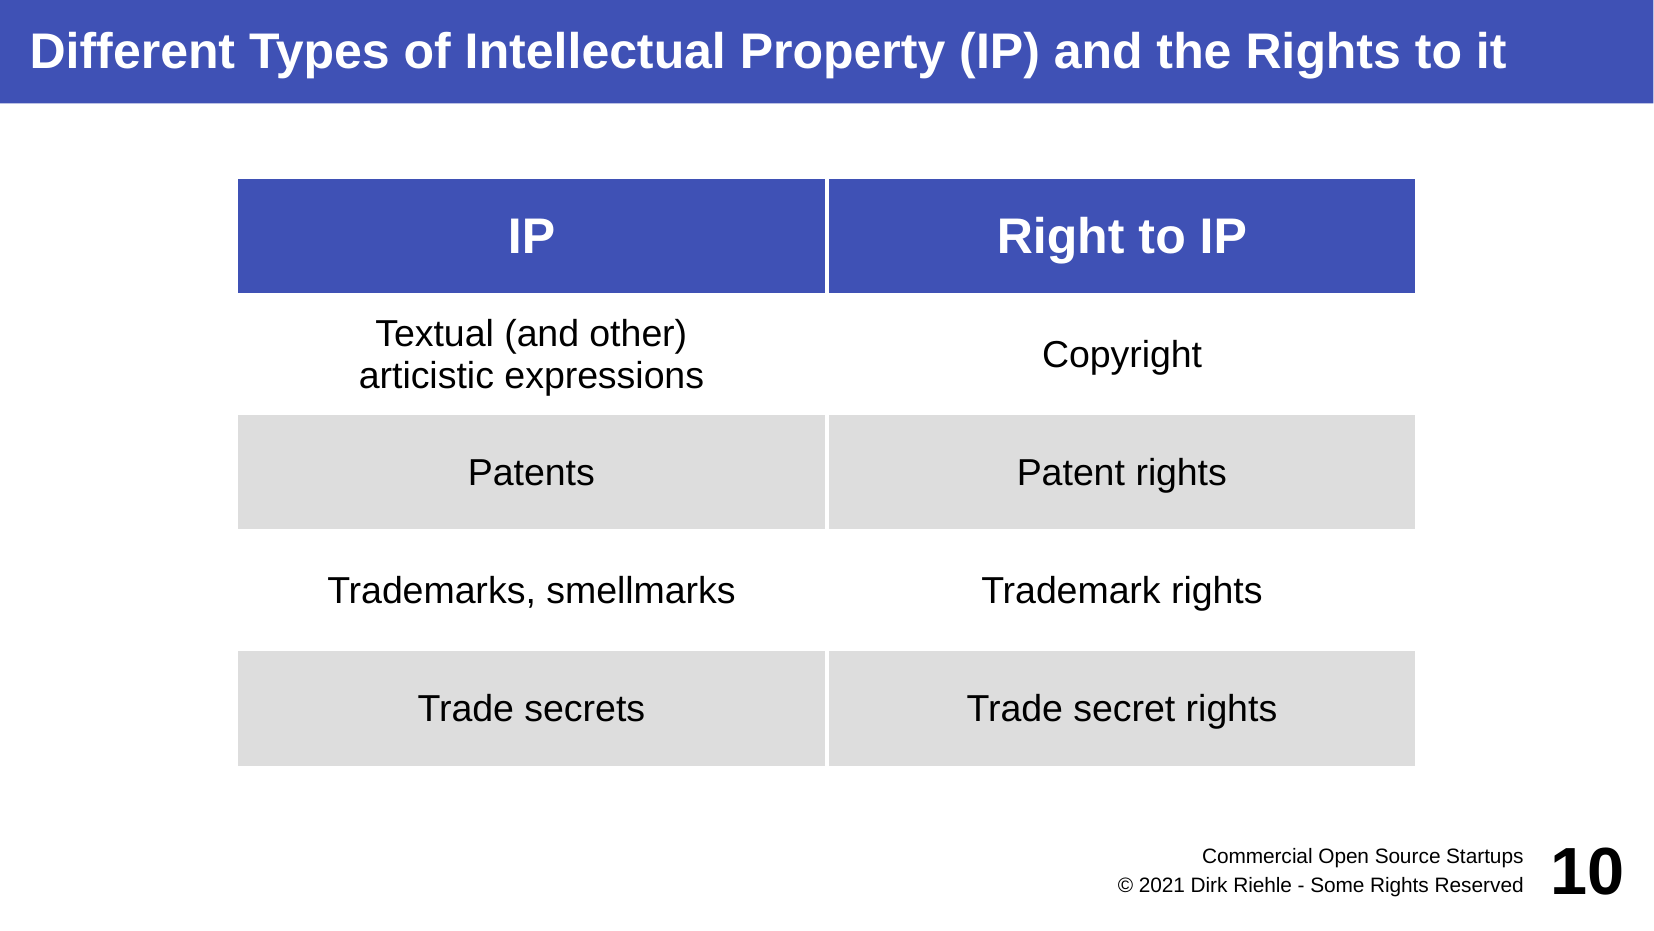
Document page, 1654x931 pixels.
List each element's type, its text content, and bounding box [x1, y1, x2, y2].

title Different Types of Intellectual Property (IP) and the Rights to it [0, 0, 1654, 104]
table_cell Trademark rights [829, 533, 1415, 647]
table_cell Trade secret rights [829, 651, 1415, 766]
table_cell Trade secrets [238, 651, 825, 766]
table_header Right to IP [829, 179, 1415, 293]
table_header IP [238, 179, 825, 293]
table_cell Patent rights [829, 415, 1415, 529]
table_cell Trademarks, smellmarks [238, 533, 825, 647]
table_cell Textual (and other) articistic expressions [238, 297, 825, 411]
table_cell Patents [238, 415, 825, 529]
table_cell Copyright [829, 297, 1415, 411]
